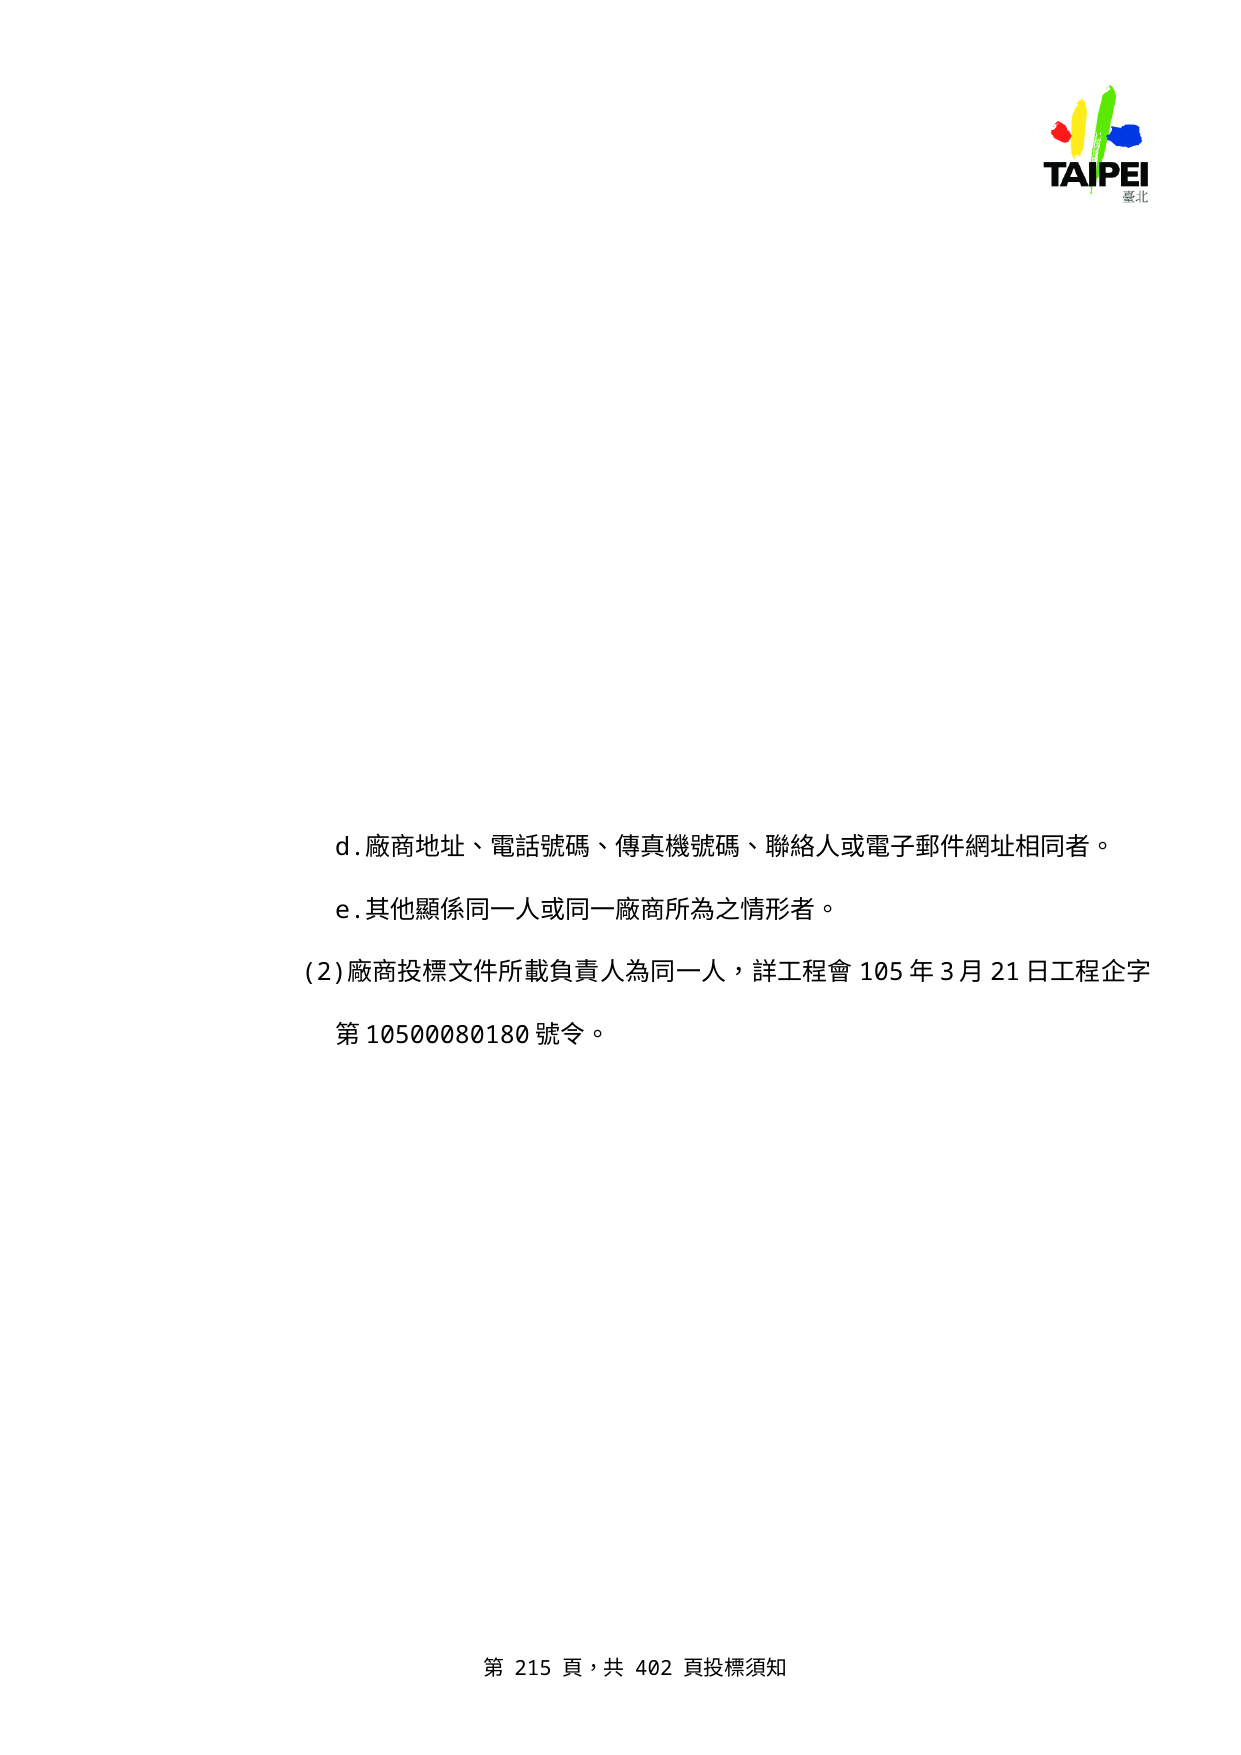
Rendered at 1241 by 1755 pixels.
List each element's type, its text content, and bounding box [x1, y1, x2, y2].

text (2)廠商投標文件所載負責人為同一人，詳工程會105年3月21日工程企字第10500080180號令。 [301, 928, 1152, 1053]
text e.其他顯係同一人或同一廠商所為之情形者。 [335, 866, 1152, 928]
text d.廠商地址、電話號碼、傳真機號碼、聯絡人或電子郵件網址相同者。 [335, 803, 1152, 866]
